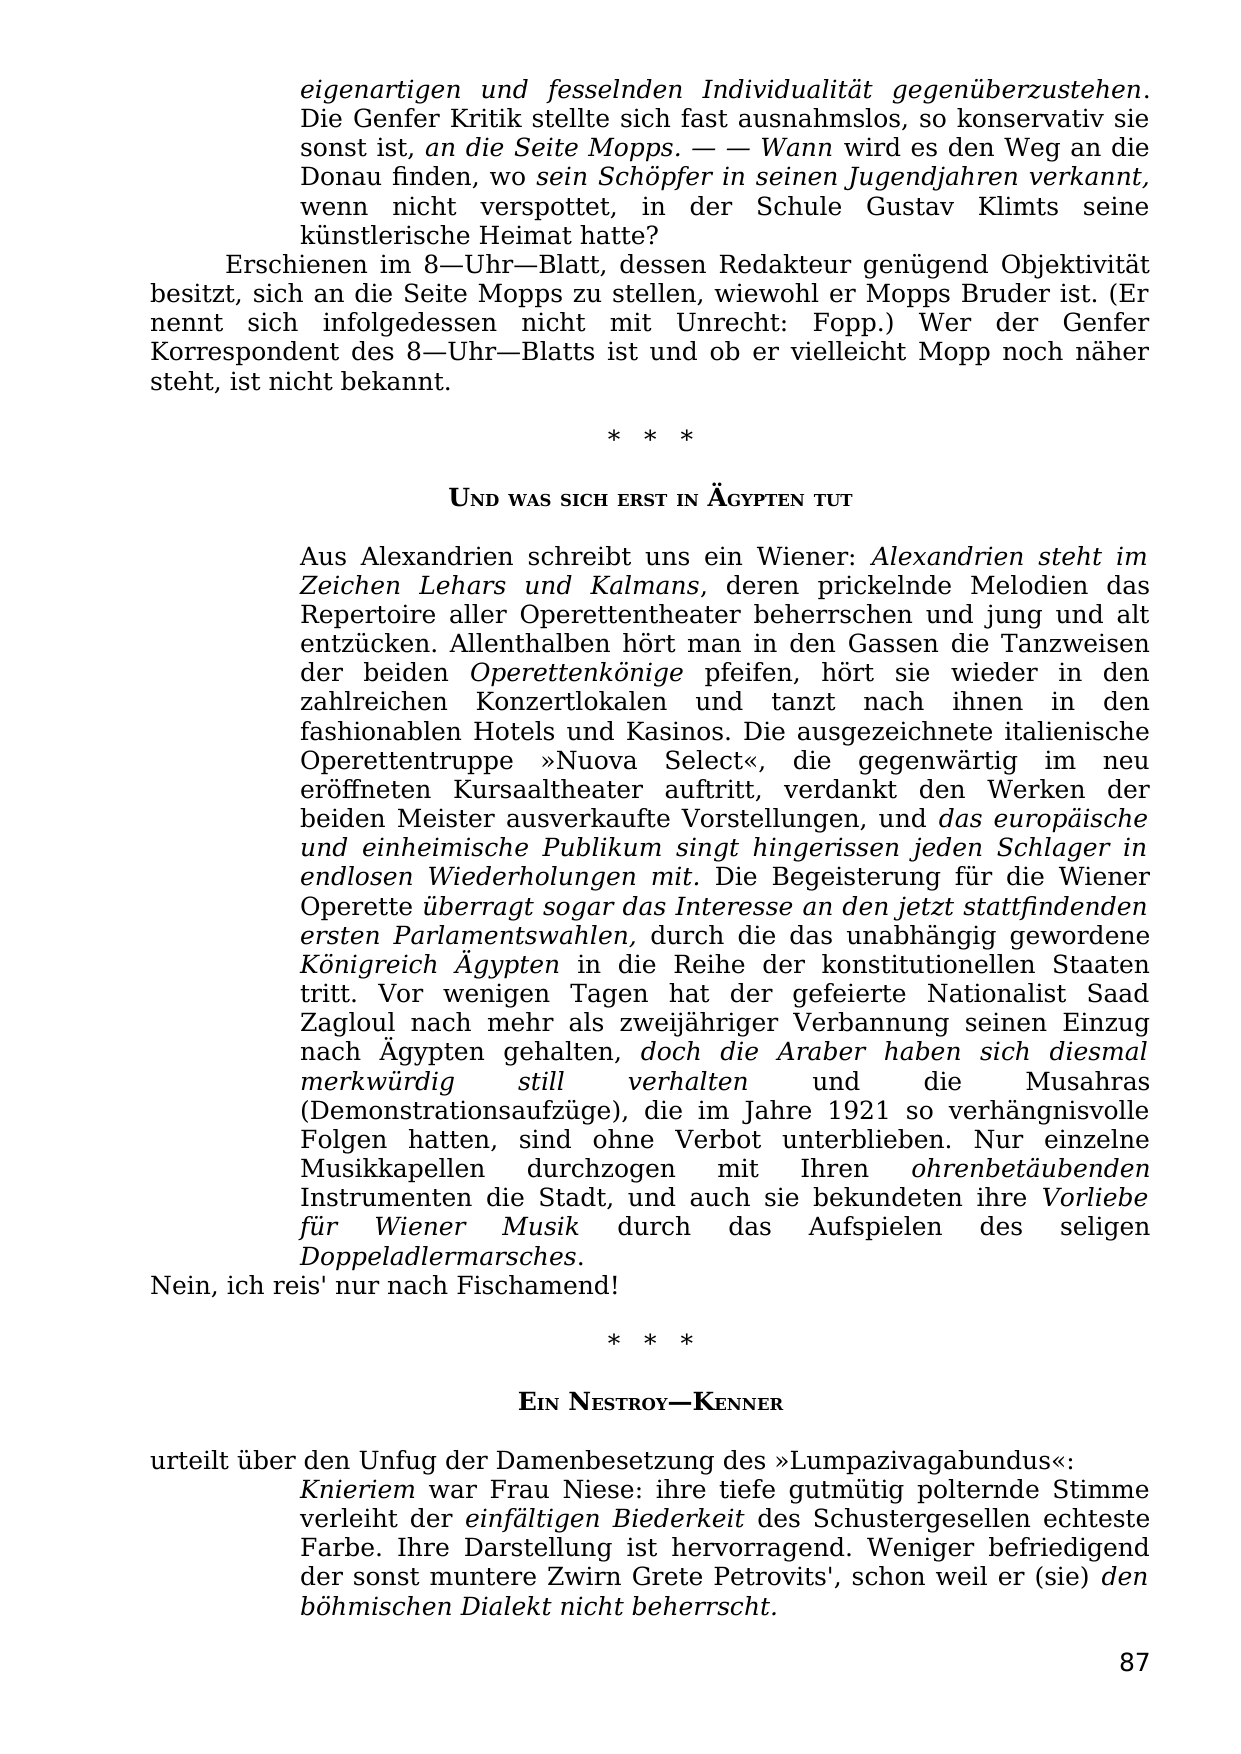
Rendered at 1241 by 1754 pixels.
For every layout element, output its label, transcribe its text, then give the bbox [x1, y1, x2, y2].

text Knieriem war Frau Niese: ihre tiefe gutmütig polternde Stimme verleiht der einfältigen Biederkeit des Schustergesellen echteste Farbe. Ihre Darstellung ist hervorragend. Weniger befriedigend der sonst muntere Zwirn Grete Petrovits', schon weil er (sie) den böhmischen Dialekt nicht beherrscht. [300, 1475, 1151, 1621]
text eigenartigen und fesselnden Individualität gegenüberzustehen. Die Genfer Kritik stellte sich fast ausnahmslos, so konservativ sie sonst ist, an die Seite Mopps. — — Wann wird es den Weg an die Donau finden, wo sein Schöpfer in seinen Jugendjahren verkannt, wenn nicht verspottet, in der Schule Gustav Klimts seine künstlerische Heimat hatte? [300, 75, 1151, 250]
text Erschienen im 8—Uhr—Blatt, dessen Redakteur genügend Objektivität besitzt, sich an die Seite Mopps zu stellen, wiewohl er Mopps Bruder ist. (Er nennt sich infolgedessen nicht mit Unrecht: Fopp.) Wer der Genfer Korrespondent des 8—Uhr—Blatts ist und ob er vielleicht Mopp noch näher steht, ist nicht bekannt. [150, 250, 1151, 396]
text Aus Alexandrien schreibt uns ein Wiener: Alexandrien steht im Zeichen Lehars und Kalmans, deren prickelnde Melodien das Repertoire aller Operettentheater beherrschen und jung und alt entzücken. Allenthalben hört man in den Gassen die Tanzweisen der beiden Operettenkönige pfeifen, hört sie wieder in den zahlreichen Konzertlokalen und tanzt nach ihnen in den fashionablen Hotels und Kasinos. Die ausgezeichnete italienische Operettentruppe »Nuova Select«, die gegenwärtig im neu eröffneten Kursaaltheater auftritt, verdankt den Werken der beiden Meister ausverkaufte Vorstellungen, und das europäische und einheimische Publikum singt hingerissen jeden Schlager in endlosen Wiederholungen mit. Die Begeisterung für die Wiener Operette überragt sogar das Interesse an den jetzt stattfindenden ersten Parlamentswahlen, durch die das unabhängig gewordene Königreich Ägypten in die Reihe der konstitutionellen Staaten tritt. Vor wenigen Tagen hat der gefeierte Nationalist Saad Zagloul nach mehr als zweijähriger Verbannung seinen Einzug nach Ägypten gehalten, doch die Araber haben sich diesmal merkwürdig still verhalten und die Musahras (Demonstrationsaufzüge), die im Jahre 1921 so verhängnisvolle Folgen hatten, sind ohne Verbot unterblieben. Nur einzelne Musikkapellen durchzogen mit Ihren ohrenbetäubenden Instrumenten die Stadt, und auch sie bekundeten ihre Vorliebe für Wiener Musik durch das Aufspielen des seligen Doppeladlermarsches. [300, 542, 1151, 1271]
text * * * [150, 1329, 1151, 1358]
text Ein Nestroy—Kenner [150, 1358, 1151, 1417]
text * * * [150, 425, 1151, 454]
text Und was sich erst in Ägypten tut [150, 454, 1151, 512]
text urteilt über den Unfug der Damenbesetzung des »Lumpazivagabundus«: [150, 1446, 1151, 1475]
text Nein, ich reis' nur nach Fischamend! [150, 1271, 1151, 1300]
